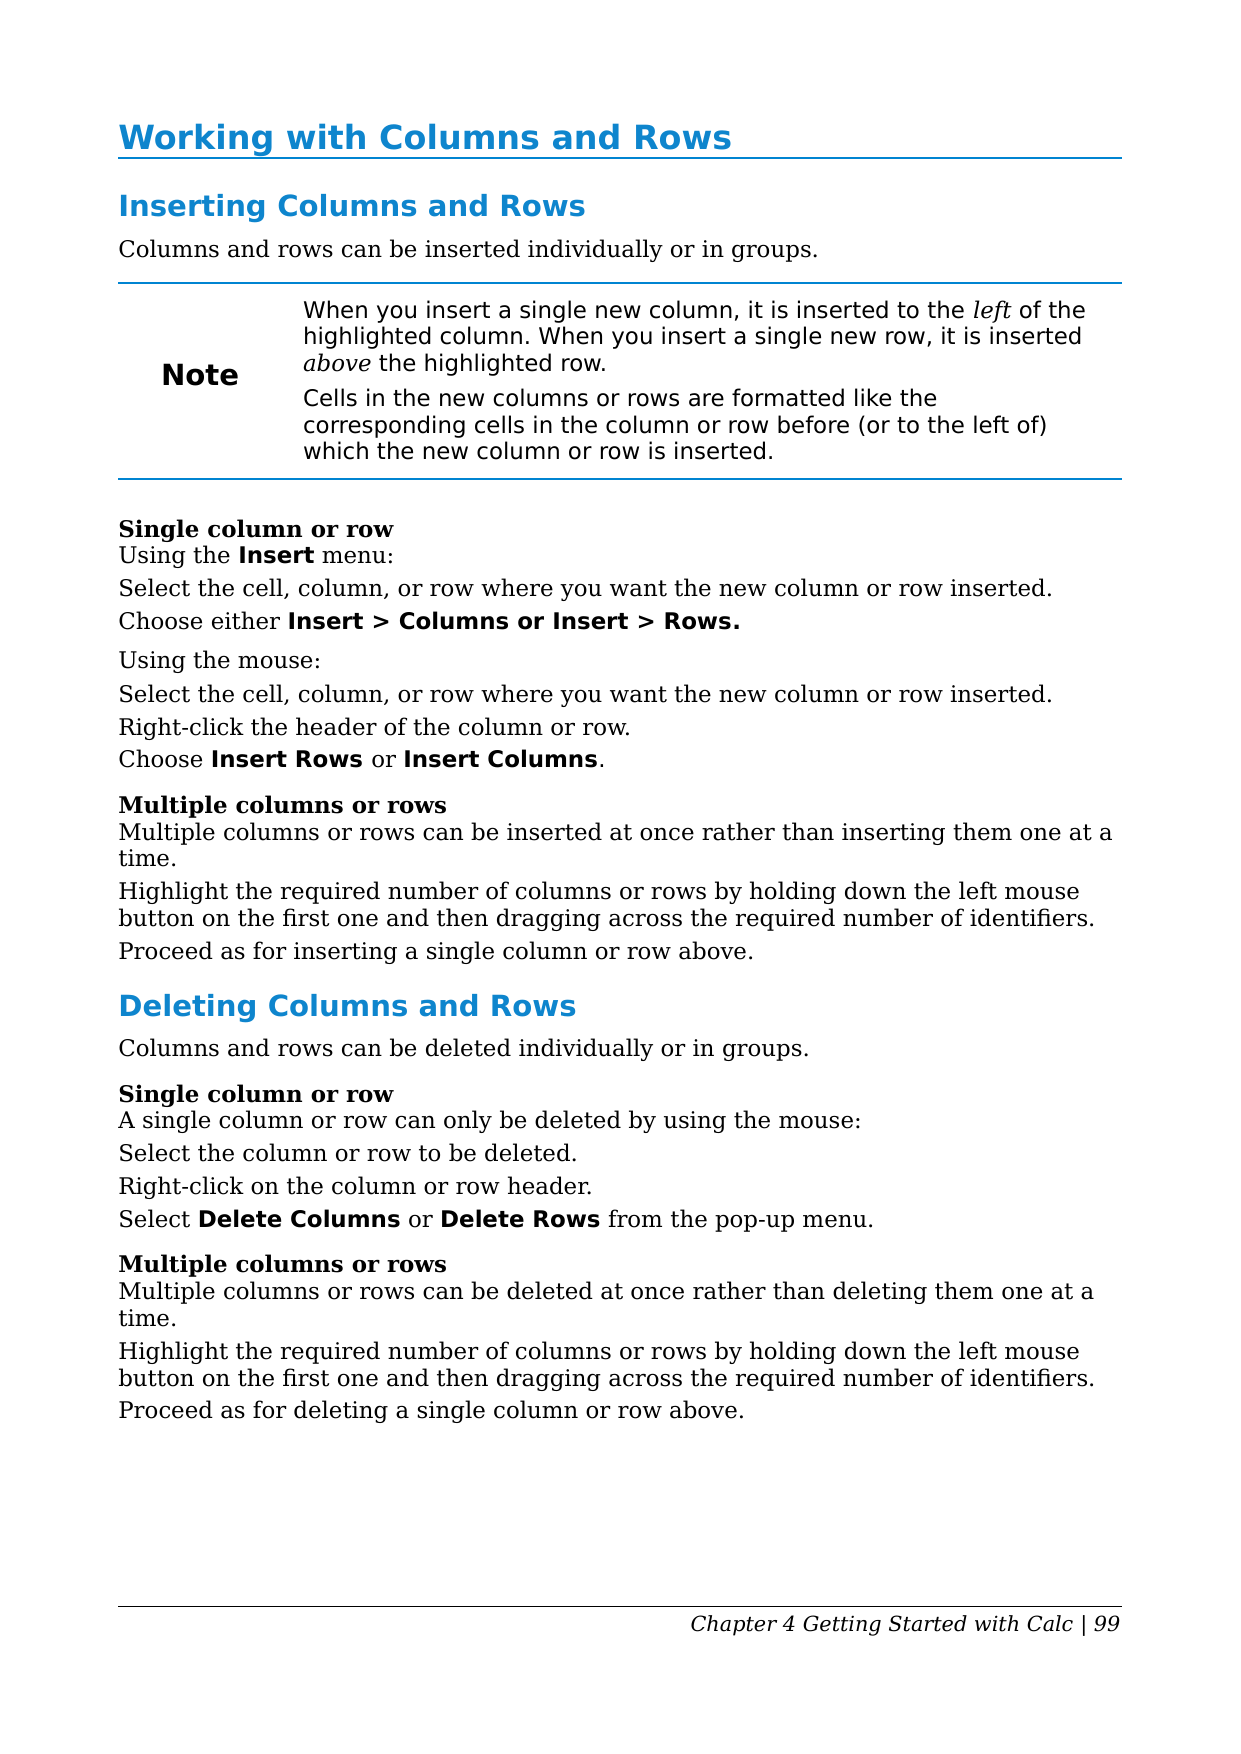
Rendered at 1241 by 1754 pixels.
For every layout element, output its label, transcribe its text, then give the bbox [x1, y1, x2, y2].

subtitle Deleting Columns and Rows [118, 989, 1122, 1023]
list Multiple columns or rows can be inserted at once rather than inserting them one at a time. [118, 819, 1122, 872]
table_header When you insert a single new column, it is inserted to the left of the highlighted column. When you insert a single new row, it is inserted above the highlighted row. Cells in the new columns or rows are formatted like the corresponding cells in the column or row before (or to the left of) which the new column or row is inserted. [281, 284, 1122, 478]
text Proceed as for deleting a single column or row above. [118, 1398, 1122, 1424]
subtitle Inserting Columns and Rows [118, 190, 1122, 224]
text Choose either Insert > Columns or Insert > Rows. [118, 608, 1122, 635]
list Using the mouse: [118, 648, 1122, 674]
text Highlight the required number of columns or rows by holding down the left mouse button on the first one and then dragging across the required number of identifiers. [118, 1338, 1122, 1391]
list Using the Insert menu: [118, 542, 1122, 569]
text Select Delete Columns or Delete Rows from the pop-up menu. [118, 1206, 1122, 1233]
list A single column or row can only be deleted by using the mouse: [118, 1107, 1122, 1134]
text Columns and rows can be inserted individually or in groups. [118, 236, 1122, 263]
table_header Note [118, 284, 281, 478]
text Select the column or row to be deleted. [118, 1140, 1122, 1167]
text Proceed as for inserting a single column or row above. [118, 938, 1122, 965]
text Single column or row [118, 516, 1122, 542]
text Highlight the required number of columns or rows by holding down the left mouse button on the first one and then dragging across the required number of identifiers. [118, 878, 1122, 932]
text Choose Insert Rows or Insert Columns. [118, 747, 1122, 773]
text Select the cell, column, or row where you want the new column or row inserted. [118, 681, 1122, 707]
text Right-click on the column or row header. [118, 1173, 1122, 1200]
text Select the cell, column, or row where you want the new column or row inserted. [118, 576, 1122, 602]
text Right-click the header of the column or row. [118, 714, 1122, 740]
subtitle Working with Columns and Rows [118, 118, 1122, 157]
list Multiple columns or rows can be deleted at once rather than deleting them one at a time. [118, 1278, 1122, 1332]
text Multiple columns or rows [118, 792, 1122, 819]
text Single column or row [118, 1080, 1122, 1107]
text Columns and rows can be deleted individually or in groups. [118, 1035, 1122, 1062]
text Multiple columns or rows [118, 1251, 1122, 1278]
